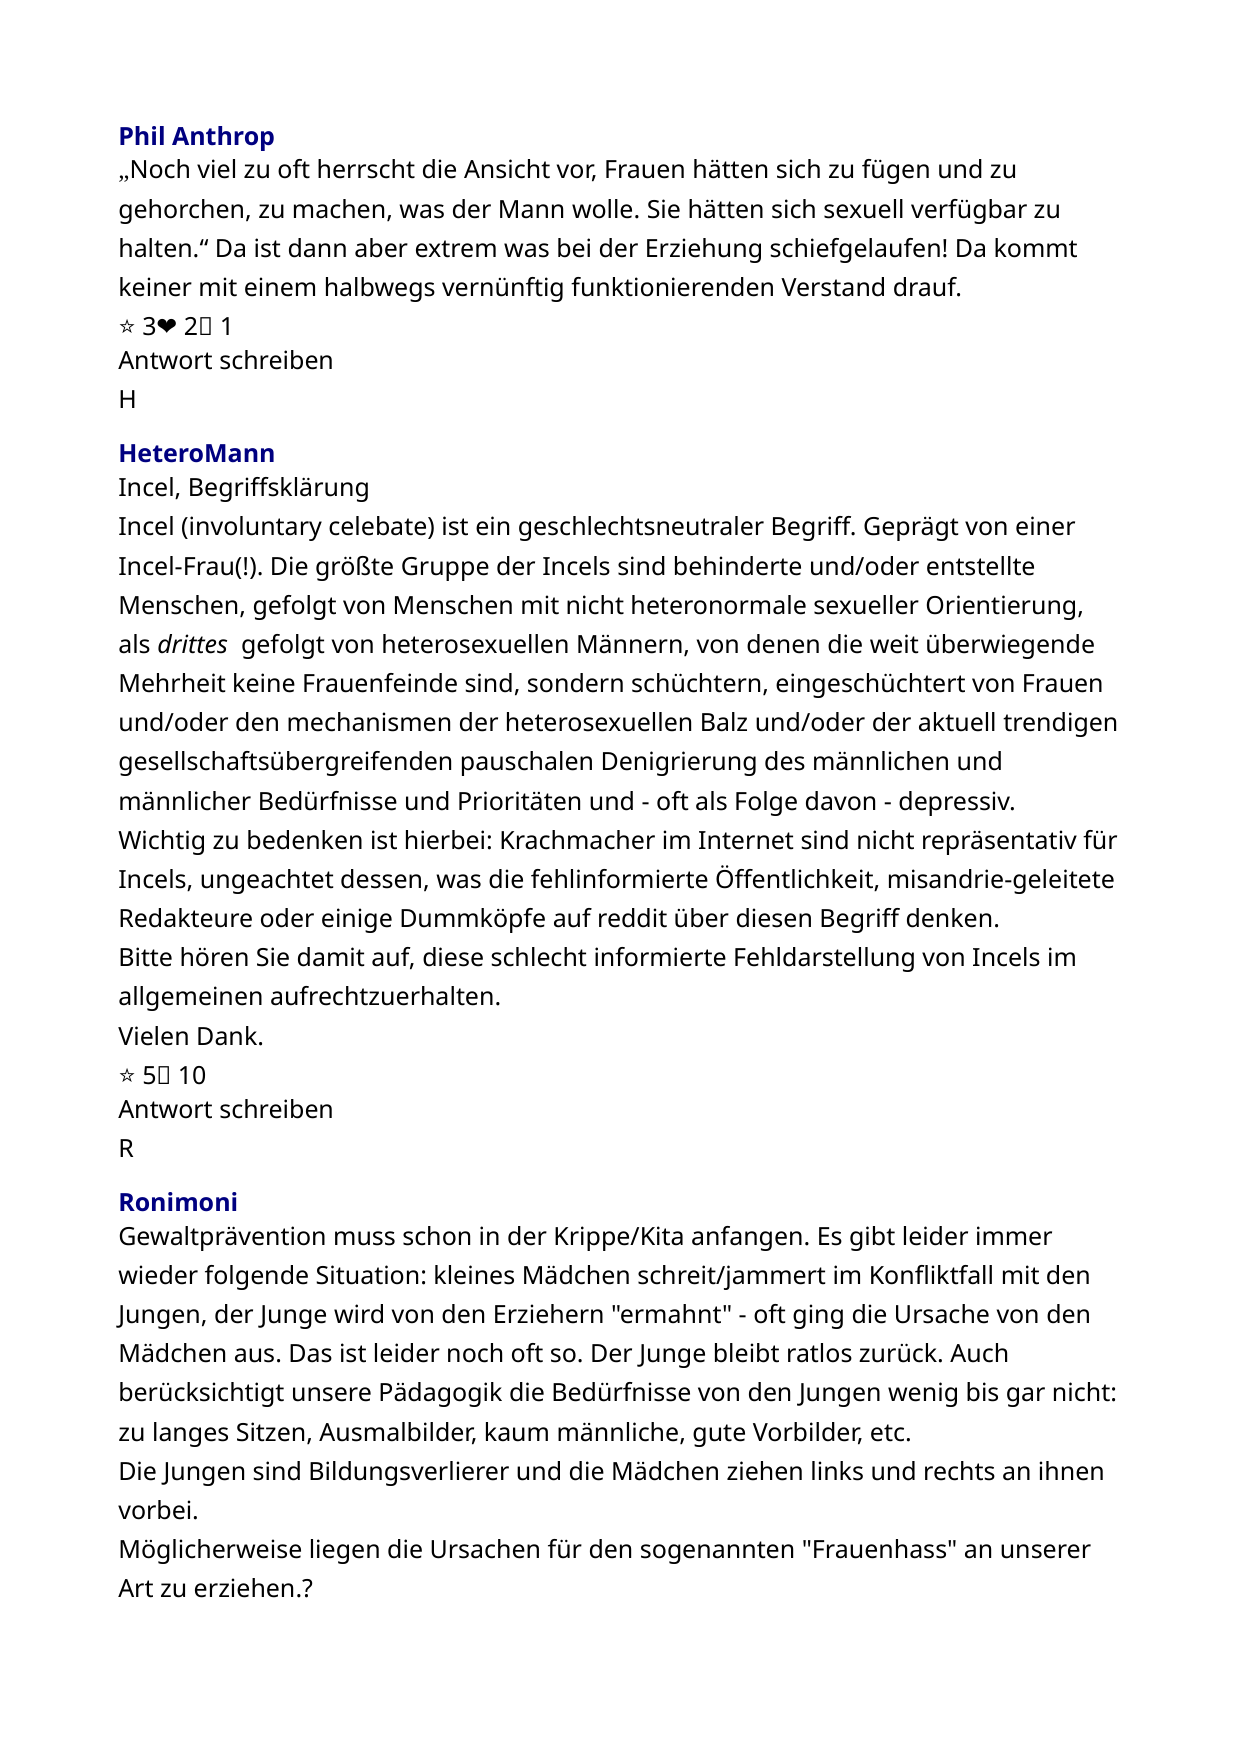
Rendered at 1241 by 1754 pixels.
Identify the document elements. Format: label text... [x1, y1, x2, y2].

text Incel (involuntary celebate) ist ein geschlechtsneutraler Begriff. Geprägt von einer Incel-Frau(!). Die größte Gruppe der Incels sind behinderte und/oder entstellte Menschen, gefolgt von Menschen mit nicht heteronormale sexueller Orientierung, als drittes gefolgt von heterosexuellen Männern, von denen die weit überwiegende Mehrheit keine Frauenfeinde sind, sondern schüchtern, eingeschüchtert von Frauen und/oder den mechanismen der heterosexuellen Balz und/oder der aktuell trendigen gesellschaftsübergreifenden pauschalen Denigrierung des männlichen und männlicher Bedürfnisse und Prioritäten und - oft als Folge davon - depressiv. [118, 509, 1122, 817]
subtitle HeteroMann [118, 436, 1122, 470]
text Antwort schreiben [118, 343, 1122, 377]
text H [118, 382, 1122, 416]
text Gewaltprävention muss schon in der Krippe/Kita anfangen. Es gibt leider immer wieder folgende Situation: kleines Mädchen schreit/jammert im Konfliktfall mit den Jungen, der Junge wird von den Erziehern "ermahnt" - oft ging die Ursache von den Mädchen aus. Das ist leider noch oft so. Der Junge bleibt ratlos zurück. Auch berücksichtigt unsere Pädagogik die Bedürfnisse von den Jungen wenig bis gar nicht: zu langes Sitzen, Ausmalbilder, kaum männliche, gute Vorbilder, etc. [118, 1218, 1122, 1448]
text Bitte hören Sie damit auf, diese schlecht informierte Fehldarstellung von Incels im allgemeinen aufrechtzuerhalten. [118, 940, 1122, 1013]
text Antwort schreiben [118, 1091, 1122, 1126]
text Vielen Dank. [118, 1018, 1122, 1052]
text Möglicherweise liegen die Ursachen für den sogenannten "Frauenhass" an unserer Art zu erziehen.? [118, 1532, 1122, 1605]
text Incel, Begriffsklärung [118, 470, 1122, 504]
text Die Jungen sind Bildungsverlierer und die Mädchen ziehen links und rechts an ihnen vorbei. [118, 1453, 1122, 1527]
subtitle Ronimoni [118, 1184, 1122, 1218]
text „Noch viel zu oft herrscht die Ansicht vor, Frauen hätten sich zu fügen und zu gehorchen, zu machen, was der Mann wolle. Sie hätten sich sexuell verfügbar zu halten.“ Da ist dann aber extrem was bei der Erziehung schiefgelaufen! Da kommt keiner mit einem halbwegs vernünftig funktionierenden Verstand drauf. [118, 152, 1122, 304]
text ⭐️ 5🤨 10 [118, 1057, 1122, 1091]
subtitle Phil Anthrop [118, 118, 1122, 152]
text Wichtig zu bedenken ist hierbei: Krachmacher im Internet sind nicht repräsentativ für Incels, ungeachtet dessen, was die fehlinformierte Öffentlichkeit, misandrie-geleitete Redakteure oder einige Dummköpfe auf reddit über diesen Begriff denken. [118, 822, 1122, 935]
text ⭐️ 3❤️ 2🤨 1 [118, 309, 1122, 343]
text R [118, 1131, 1122, 1165]
